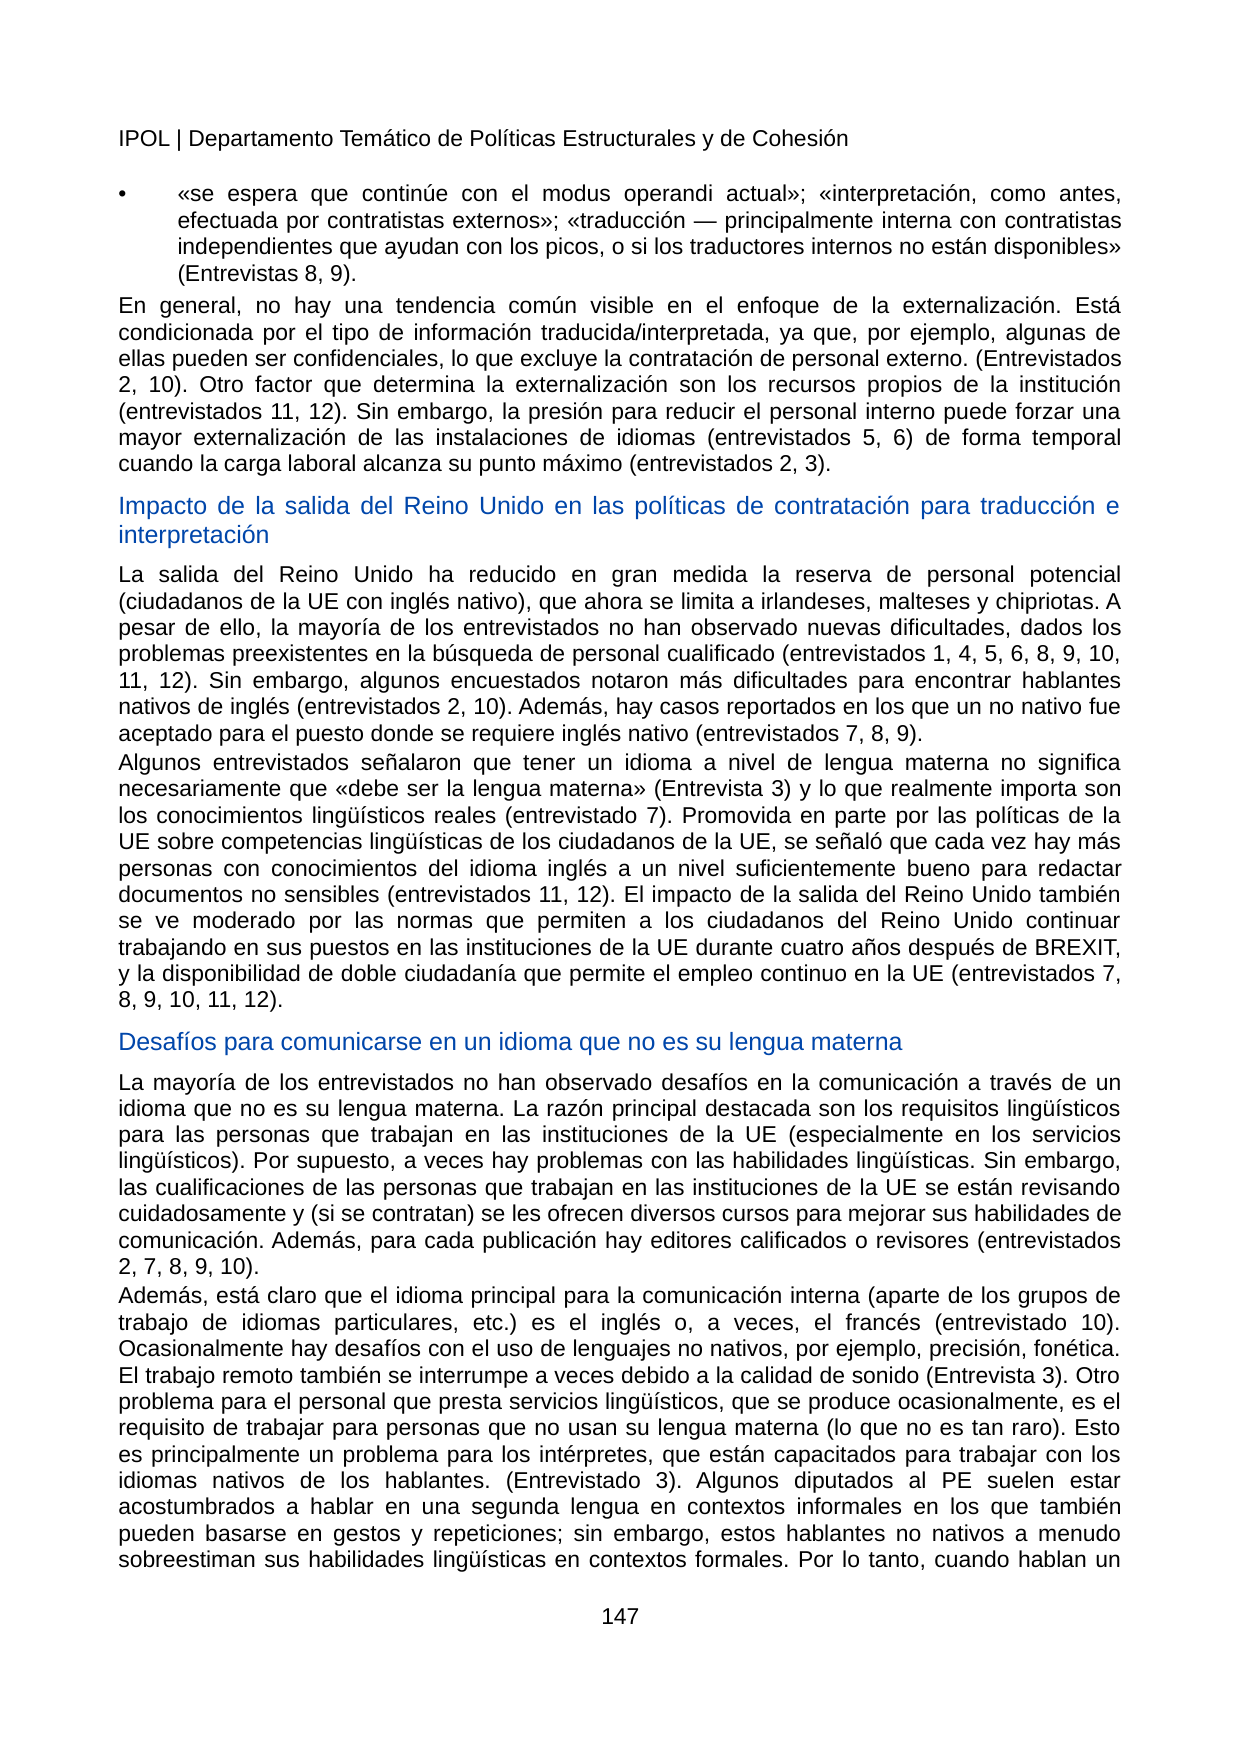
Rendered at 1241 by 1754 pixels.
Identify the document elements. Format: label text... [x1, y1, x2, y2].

text En general, no hay una tendencia común visible en el enfoque de la externalización. Está condicionada por el tipo de información traducida/interpretada, ya que, por ejemplo, algunas de ellas pueden ser confidenciales, lo que excluye la contratación de personal externo. (Entrevistados 2, 10). Otro factor que determina la externalización son los recursos propios de la institución (entrevistados 11, 12). Sin embargo, la presión para reducir el personal interno puede forzar una mayor externalización de las instalaciones de idiomas (entrevistados 5, 6) de forma temporal cuando la carga laboral alcanza su punto máximo (entrevistados 2, 3). [118, 292, 1122, 477]
text • «se espera que continúe con el modus operandi actual»; «interpretación, como antes, efectuada por contratistas externos»; «traducción — principalmente interna con contratistas independientes que ayudan con los picos, o si los traductores internos no están disponibles» (Entrevistas 8, 9). [118, 180, 1122, 286]
text La mayoría de los entrevistados no han observado desafíos en la comunicación a través de un idioma que no es su lengua materna. La razón principal destacada son los requisitos lingüísticos para las personas que trabajan en las instituciones de la UE (especialmente en los servicios lingüísticos). Por supuesto, a veces hay problemas con las habilidades lingüísticas. Sin embargo, las cualificaciones de las personas que trabajan en las instituciones de la UE se están revisando cuidadosamente y (si se contratan) se les ofrecen diversos cursos para mejorar sus habilidades de comunicación. Además, para cada publicación hay editores calificados o revisores (entrevistados 2, 7, 8, 9, 10). [118, 1068, 1122, 1279]
text Algunos entrevistados señalaron que tener un idioma a nivel de lengua materna no significa necesariamente que «debe ser la lengua materna» (Entrevista 3) y lo que realmente importa son los conocimientos lingüísticos reales (entrevistado 7). Promovida en parte por las políticas de la UE sobre competencias lingüísticas de los ciudadanos de la UE, se señaló que cada vez hay más personas con conocimientos del idioma inglés a un nivel suficientemente bueno para redactar documentos no sensibles (entrevistados 11, 12). El impacto de la salida del Reino Unido también se ve moderado por las normas que permiten a los ciudadanos del Reino Unido continuar trabajando en sus puestos en las instituciones de la UE durante cuatro años después de BREXIT, y la disponibilidad de doble ciudadanía que permite el empleo continuo en la UE (entrevistados 7, 8, 9, 10, 11, 12). [118, 749, 1122, 1013]
text La salida del Reino Unido ha reducido en gran medida la reserva de personal potencial (ciudadanos de la UE con inglés nativo), que ahora se limita a irlandeses, malteses y chipriotas. A pesar de ello, la mayoría de los entrevistados no han observado nuevas dificultades, dados los problemas preexistentes en la búsqueda de personal cualificado (entrevistados 1, 4, 5, 6, 8, 9, 10, 11, 12). Sin embargo, algunos encuestados notaron más dificultades para encontrar hablantes nativos de inglés (entrevistados 2, 10). Además, hay casos reportados en los que un no nativo fue aceptado para el puesto donde se requiere inglés nativo (entrevistados 7, 8, 9). [118, 561, 1122, 746]
subtitle Desafíos para comunicarse en un idioma que no es su lengua materna [118, 1027, 1122, 1056]
subtitle Impacto de la salida del Reino Unido en las políticas de contratación para traducción e interpretación [118, 491, 1122, 549]
text Además, está claro que el idioma principal para la comunicación interna (aparte de los grupos de trabajo de idiomas particulares, etc.) es el inglés o, a veces, el francés (entrevistado 10). Ocasionalmente hay desafíos con el uso de lenguajes no nativos, por ejemplo, precisión, fonética. El trabajo remoto también se interrumpe a veces debido a la calidad de sonido (Entrevista 3). Otro problema para el personal que presta servicios lingüísticos, que se produce ocasionalmente, es el requisito de trabajar para personas que no usan su lengua materna (lo que no es tan raro). Esto es principalmente un problema para los intérpretes, que están capacitados para trabajar con los idiomas nativos de los hablantes. (Entrevistado 3). Algunos diputados al PE suelen estar acostumbrados a hablar en una segunda lengua en contextos informales en los que también pueden basarse en gestos y repeticiones; sin embargo, estos hablantes no nativos a menudo sobreestiman sus habilidades lingüísticas en contextos formales. Por lo tanto, cuando hablan un [118, 1282, 1122, 1572]
